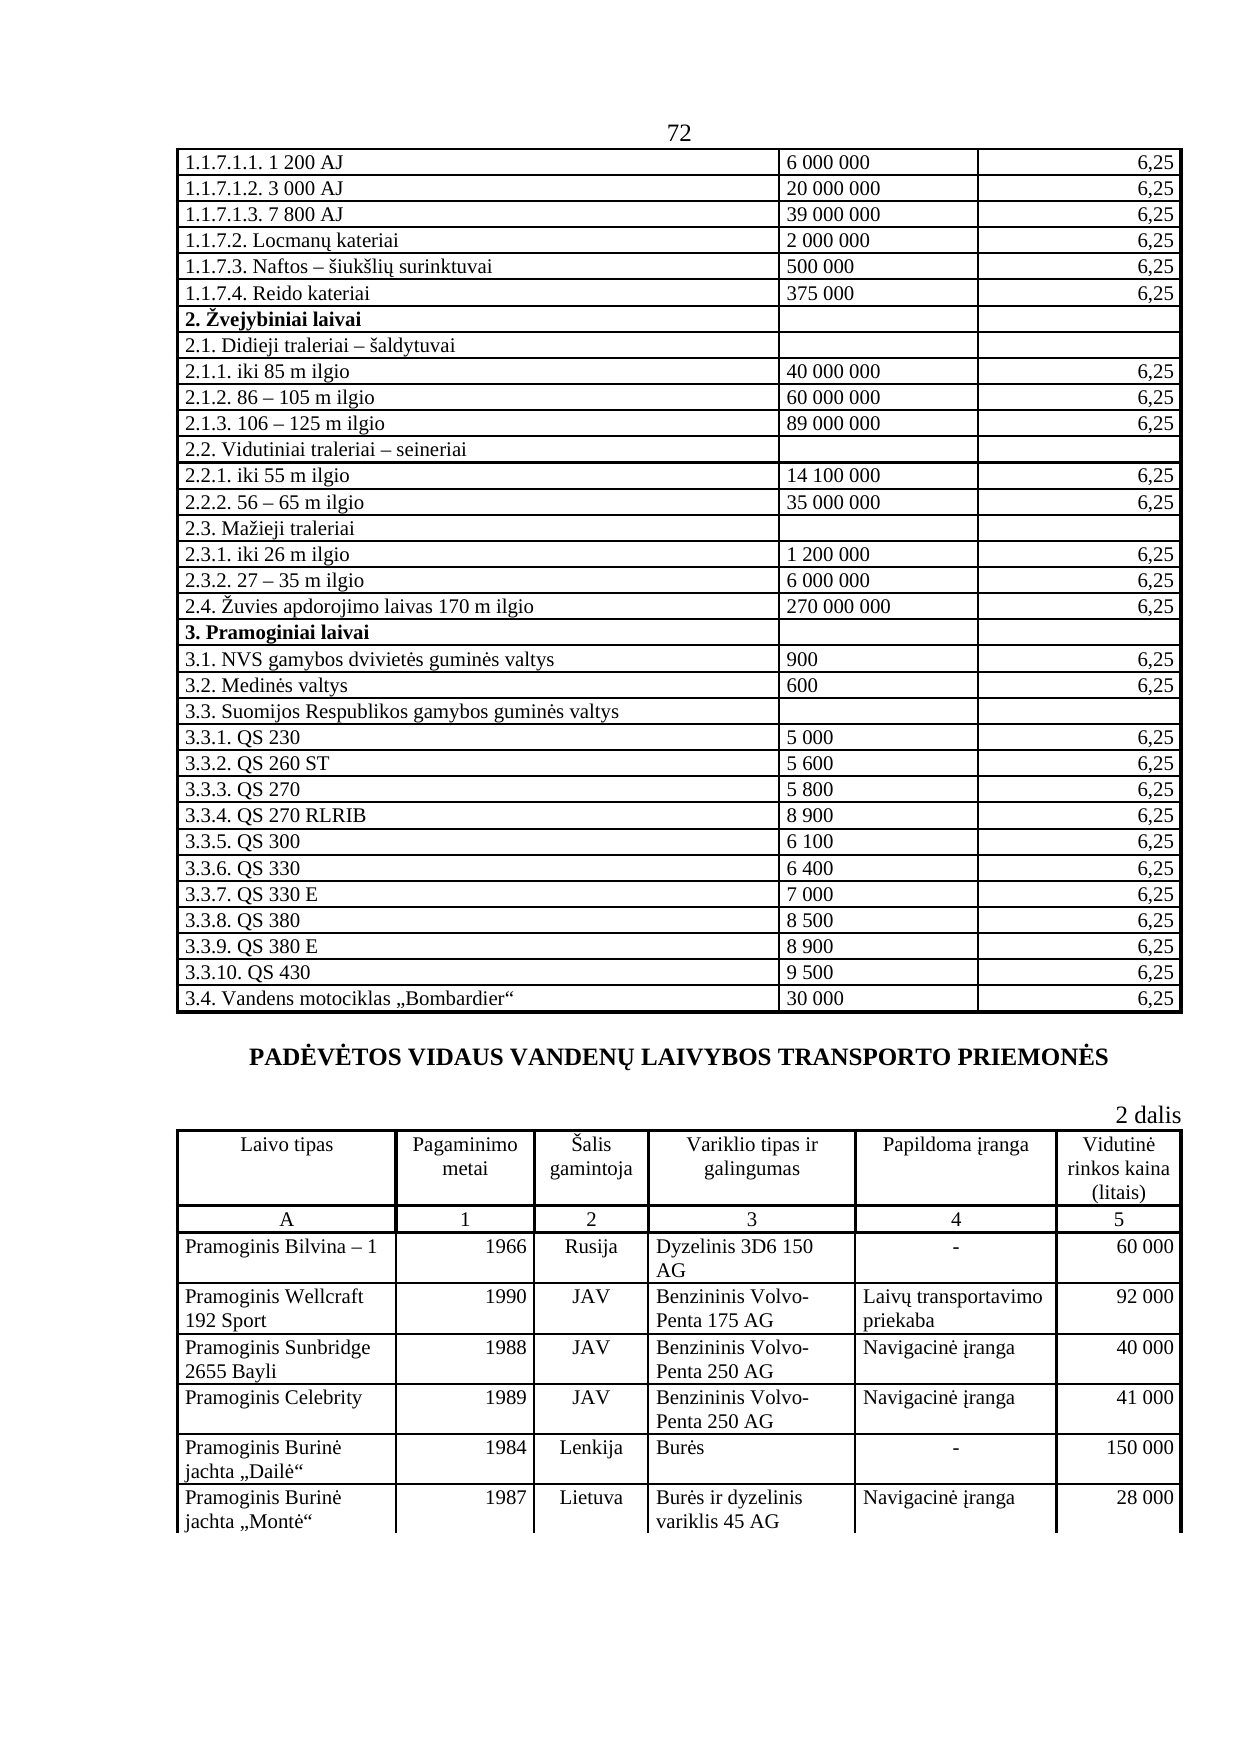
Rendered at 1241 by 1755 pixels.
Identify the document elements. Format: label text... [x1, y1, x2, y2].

table_cell Dyzelinis 3D6 150 AG [649, 1234, 854, 1282]
table_cell 3.3. Suomijos Respublikos gamybos guminės valtys [179, 699, 778, 723]
table_cell Rusija [535, 1234, 647, 1282]
table_cell [979, 333, 1179, 357]
table_cell Laivų transportavimo priekaba [856, 1284, 1055, 1332]
table_cell Pramoginis Burinė jachta „Montė“ [179, 1485, 395, 1533]
table_cell 40 000 000 [780, 359, 977, 383]
table_cell 1987 [397, 1485, 533, 1533]
table_cell 6,25 [979, 359, 1179, 383]
table_cell 2.1.1. iki 85 m ilgio [179, 359, 778, 383]
table_cell 6,25 [979, 411, 1179, 435]
table_cell 39 000 000 [780, 202, 977, 226]
table_cell 2.3. Mažieji traleriai [179, 516, 778, 540]
table_cell 3.1. NVS gamybos dvivietės guminės valtys [179, 646, 778, 671]
table_cell 900 [780, 646, 977, 671]
table_cell 6,25 [979, 803, 1179, 827]
table_cell 6,25 [979, 542, 1179, 566]
table_cell 3.3.1. QS 230 [179, 725, 778, 749]
table_cell 20 000 000 [780, 176, 977, 200]
table_cell 14 100 000 [780, 464, 977, 487]
table_cell [979, 437, 1179, 461]
table_cell 6,25 [979, 202, 1179, 226]
table_cell 28 000 [1058, 1485, 1179, 1533]
table_cell Pramoginis Sunbridge 2655 Bayli [179, 1335, 395, 1383]
table_cell 2.1.3. 106 – 125 m ilgio [179, 411, 778, 435]
table_cell 6,25 [979, 725, 1179, 749]
table_cell 2.4. Žuvies apdorojimo laivas 170 m ilgio [179, 594, 778, 618]
table_cell 35 000 000 [780, 490, 977, 514]
table_cell 1 [398, 1207, 533, 1231]
table_cell 3.4. Vandens motociklas „Bombardier“ [179, 986, 778, 1010]
table_cell 150 000 [1058, 1435, 1179, 1483]
table_cell 6,25 [979, 568, 1179, 592]
table_cell 1984 [397, 1435, 533, 1483]
table_cell [780, 333, 977, 357]
table_cell 6,25 [979, 385, 1179, 409]
table_cell 1989 [397, 1385, 533, 1433]
table_cell Pramoginis Burinė jachta „Dailė“ [179, 1435, 395, 1483]
table_cell 3.3.10. QS 430 [179, 960, 778, 984]
table_cell 3.3.6. QS 330 [179, 856, 778, 880]
table_cell 1.1.7.4. Reido kateriai [179, 280, 778, 304]
table_cell 2.3.1. iki 26 m ilgio [179, 542, 778, 566]
table_cell 6,25 [979, 280, 1179, 304]
table_cell Burės ir dyzelinis variklis 45 AG [649, 1485, 854, 1533]
table_cell Pramoginis Bilvina – 1 [179, 1234, 395, 1282]
table_cell Navigacinė įranga [856, 1385, 1055, 1433]
table_cell 6,25 [979, 830, 1179, 853]
table_cell 6,25 [979, 594, 1179, 618]
table_cell [780, 437, 977, 461]
table_cell 41 000 [1058, 1385, 1179, 1433]
text PADĖVĖTOS VIDAUS VANDENŲ LAIVYBOS TRANSPORTO PRIEMONĖS [177, 1042, 1181, 1071]
table_cell JAV [535, 1385, 647, 1433]
table_cell 375 000 [780, 280, 977, 304]
table_cell 6,25 [979, 150, 1179, 174]
table_cell 3.3.7. QS 330 E [179, 882, 778, 906]
table_cell 5 000 [780, 725, 977, 749]
table_header Laivo tipas [179, 1132, 394, 1204]
table_cell 6,25 [979, 960, 1179, 984]
table_cell 8 900 [780, 803, 977, 827]
table_cell 6,25 [979, 908, 1179, 932]
table_cell 6,25 [979, 464, 1179, 487]
table_cell 40 000 [1058, 1335, 1179, 1383]
table_cell 6 400 [780, 856, 977, 880]
table_cell 3.3.3. QS 270 [179, 777, 778, 801]
table_cell 600 [780, 673, 977, 697]
table_cell 1 200 000 [780, 542, 977, 566]
table_cell 1.1.7.1.1. 1 200 AJ [179, 150, 778, 174]
table_cell 2.2. Vidutiniai traleriai – seineriai [179, 437, 778, 461]
table_cell 3.3.8. QS 380 [179, 908, 778, 932]
table_cell [780, 620, 977, 644]
table_cell 2. Žvejybiniai laivai [179, 307, 778, 331]
table_cell 2 000 000 [780, 228, 977, 252]
table_cell 1.1.7.1.3. 7 800 AJ [179, 202, 778, 226]
table_cell 2.2.1. iki 55 m ilgio [179, 464, 778, 487]
table_cell [979, 307, 1179, 331]
table_cell 6,25 [979, 490, 1179, 514]
table_cell [979, 699, 1179, 723]
table_cell 2.3.2. 27 – 35 m ilgio [179, 568, 778, 592]
table_cell - [856, 1435, 1055, 1483]
table_cell 1966 [397, 1234, 533, 1282]
table_cell 6,25 [979, 856, 1179, 880]
table_cell 5 800 [780, 777, 977, 801]
table_cell 6,25 [979, 254, 1179, 278]
table_cell JAV [535, 1335, 647, 1383]
table_cell 270 000 000 [780, 594, 977, 618]
table_cell 7 000 [780, 882, 977, 906]
text 2 dalis [177, 1100, 1181, 1128]
table_cell 2.1. Didieji traleriai – šaldytuvai [179, 333, 778, 357]
table_cell 6,25 [979, 228, 1179, 252]
table_cell [979, 620, 1179, 644]
table_cell 6,25 [979, 777, 1179, 801]
table_cell 4 [857, 1207, 1055, 1231]
table_cell 6 000 000 [780, 568, 977, 592]
table_header Pagaminimo metai [398, 1132, 533, 1204]
table_cell 89 000 000 [780, 411, 977, 435]
table_cell 30 000 [780, 986, 977, 1010]
table_cell 6,25 [979, 673, 1179, 697]
table_cell Burės [649, 1435, 854, 1483]
table_header Šalis gamintoja [536, 1132, 647, 1204]
table_cell 3.3.2. QS 260 ST [179, 751, 778, 775]
table_cell [780, 307, 977, 331]
table_cell 9 500 [780, 960, 977, 984]
table_cell 6,25 [979, 934, 1179, 958]
table_cell 2.1.2. 86 – 105 m ilgio [179, 385, 778, 409]
table_cell Navigacinė įranga [856, 1485, 1055, 1533]
table_cell 6,25 [979, 882, 1179, 906]
table_cell 3.2. Medinės valtys [179, 673, 778, 697]
table_cell Benzininis Volvo-Penta 175 AG [649, 1284, 854, 1332]
table_cell 500 000 [780, 254, 977, 278]
table_cell Pramoginis Wellcraft 192 Sport [179, 1284, 395, 1332]
table_cell 6,25 [979, 986, 1179, 1010]
table_cell [979, 516, 1179, 540]
table_cell 3.3.5. QS 300 [179, 830, 778, 853]
table_cell 1990 [397, 1284, 533, 1332]
table_cell 5 [1058, 1207, 1179, 1231]
table_cell 1.1.7.1.2. 3 000 AJ [179, 176, 778, 200]
table_cell 1988 [397, 1335, 533, 1383]
table_cell 6 100 [780, 830, 977, 853]
table_cell 92 000 [1058, 1284, 1179, 1332]
table_cell 2 [536, 1207, 647, 1231]
table_cell [780, 699, 977, 723]
table_cell 3.3.9. QS 380 E [179, 934, 778, 958]
table_header Variklio tipas ir galingumas [650, 1132, 854, 1204]
table_header Papildoma įranga [857, 1132, 1055, 1204]
table_cell JAV [535, 1284, 647, 1332]
table_cell 1.1.7.3. Naftos – šiukšlių surinktuvai [179, 254, 778, 278]
table_cell 6,25 [979, 176, 1179, 200]
table_cell Navigacinė įranga [856, 1335, 1055, 1383]
table_cell 8 900 [780, 934, 977, 958]
table_cell Lenkija [535, 1435, 647, 1483]
table_cell - [856, 1234, 1055, 1282]
table_cell 3 [650, 1207, 854, 1231]
table_cell 6,25 [979, 646, 1179, 671]
table_cell [780, 516, 977, 540]
table_cell A [179, 1207, 394, 1231]
table_header Vidutinė rinkos kaina (litais) [1058, 1132, 1179, 1204]
table_cell 8 500 [780, 908, 977, 932]
table_cell 60 000 000 [780, 385, 977, 409]
table_cell Lietuva [535, 1485, 647, 1533]
table_cell 6 000 000 [780, 150, 977, 174]
table_cell Benzininis Volvo-Penta 250 AG [649, 1385, 854, 1433]
table_cell 60 000 [1058, 1234, 1179, 1282]
table_cell 3.3.4. QS 270 RLRIB [179, 803, 778, 827]
table_cell Benzininis Volvo-Penta 250 AG [649, 1335, 854, 1383]
table_cell Pramoginis Celebrity [179, 1385, 395, 1433]
table_cell 3. Pramoginiai laivai [179, 620, 778, 644]
table_cell 1.1.7.2. Locmanų kateriai [179, 228, 778, 252]
table_cell 2.2.2. 56 – 65 m ilgio [179, 490, 778, 514]
table_cell 5 600 [780, 751, 977, 775]
table_cell 6,25 [979, 751, 1179, 775]
